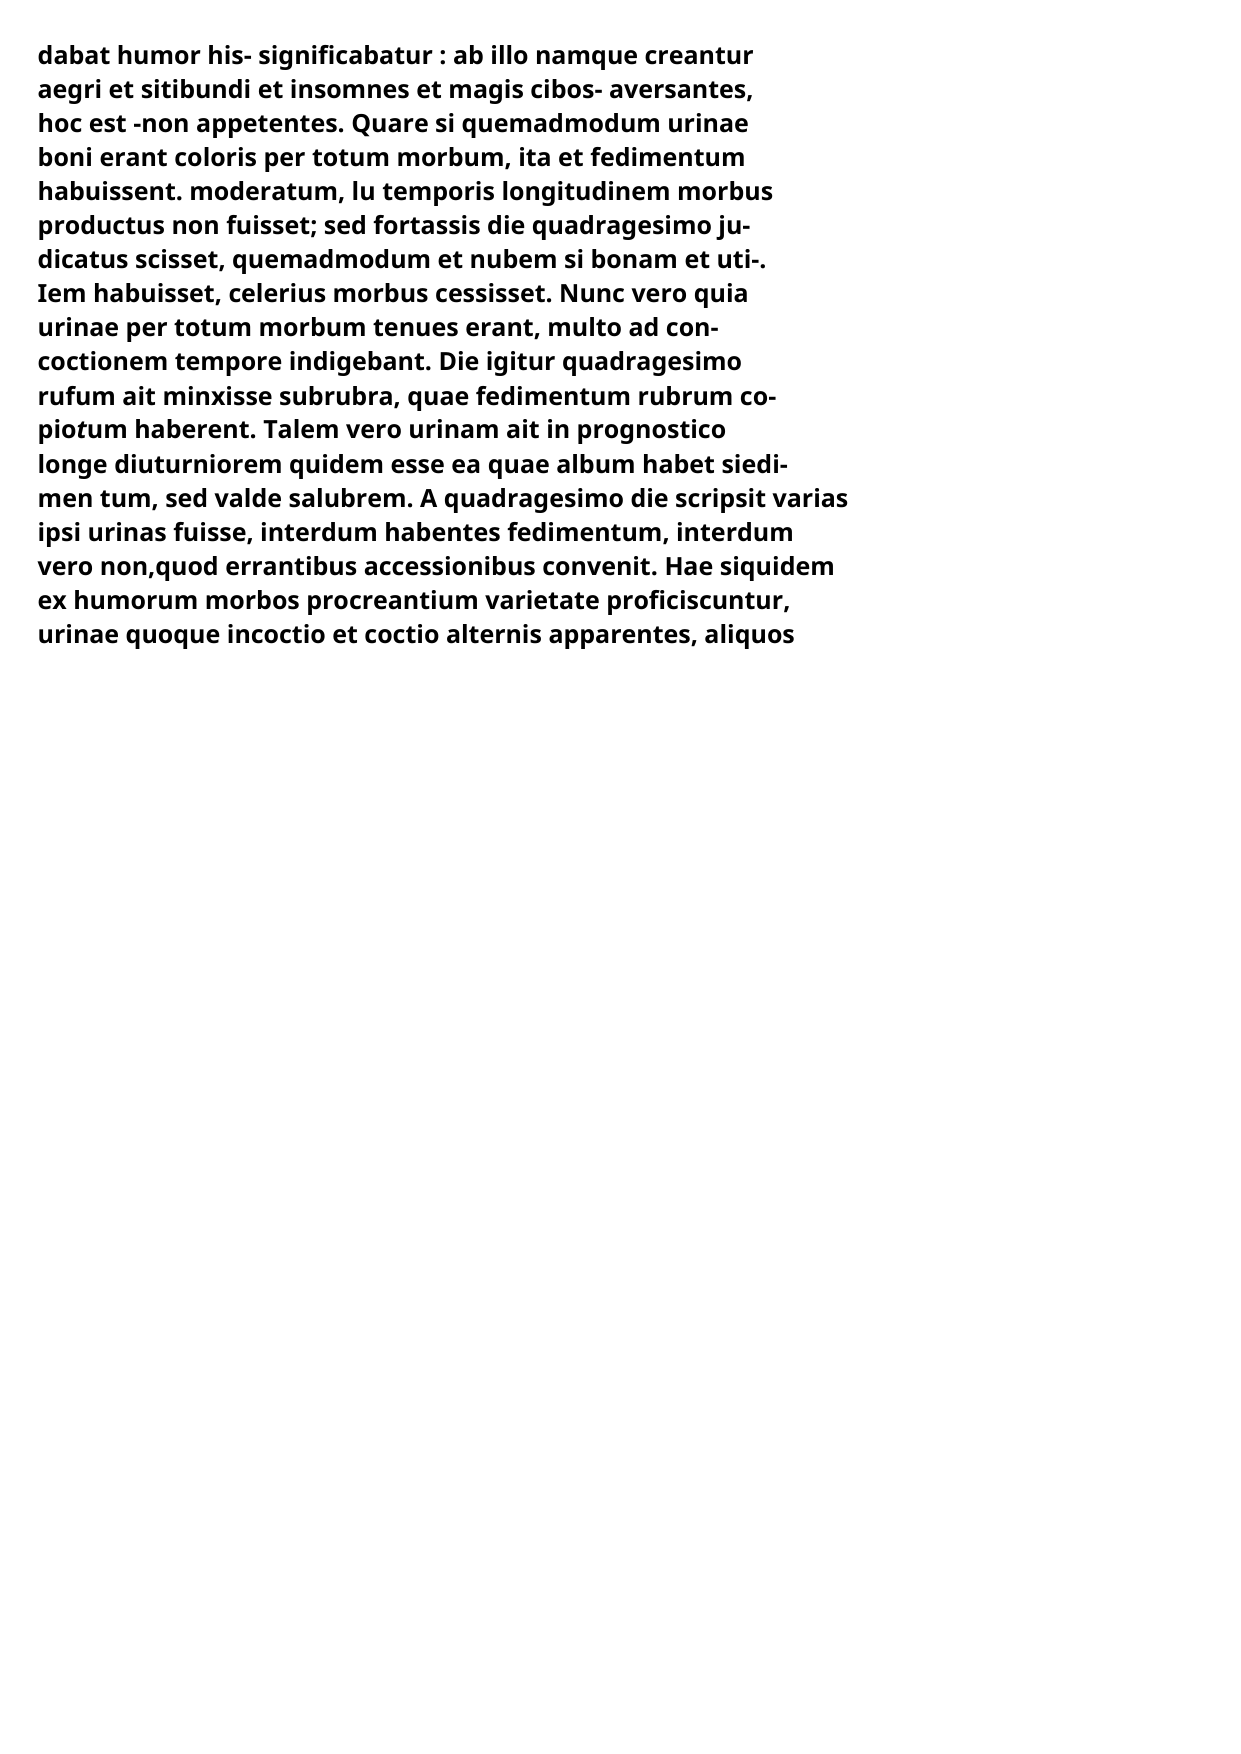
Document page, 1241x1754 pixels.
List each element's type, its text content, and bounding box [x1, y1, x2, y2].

text dabat humor his- significabatur : ab illo namque creantur aegri et sitibundi et insomnes et magis cibos- aversantes, hoc est -non appetentes. Quare si quemadmodum urinae boni erant coloris per totum morbum, ita et fedimentum habuissent. moderatum, lu temporis longitudinem morbus productus non fuisset; sed fortassis die quadragesimo ju- dicatus scisset, quemadmodum et nubem si bonam et uti-. Iem habuisset, celerius morbus cessisset. Nunc vero quia urinae per totum morbum tenues erant, multo ad con- coctionem tempore indigebant. Die igitur quadragesimo rufum ait minxisse subrubra, quae fedimentum rubrum co- piotum haberent. Talem vero urinam ait in prognostico longe diuturniorem quidem esse ea quae album habet siedi- men tum, sed valde salubrem. A quadragesimo die scripsit varias ipsi urinas fuisse, interdum habentes fedimentum, interdum vero non,quod errantibus accessionibus convenit. Hae siquidem ex humorum morbos procreantium varietate proficiscuntur, urinae quoque incoctio et coctio alternis apparentes, aliquos [37, 37, 1203, 651]
